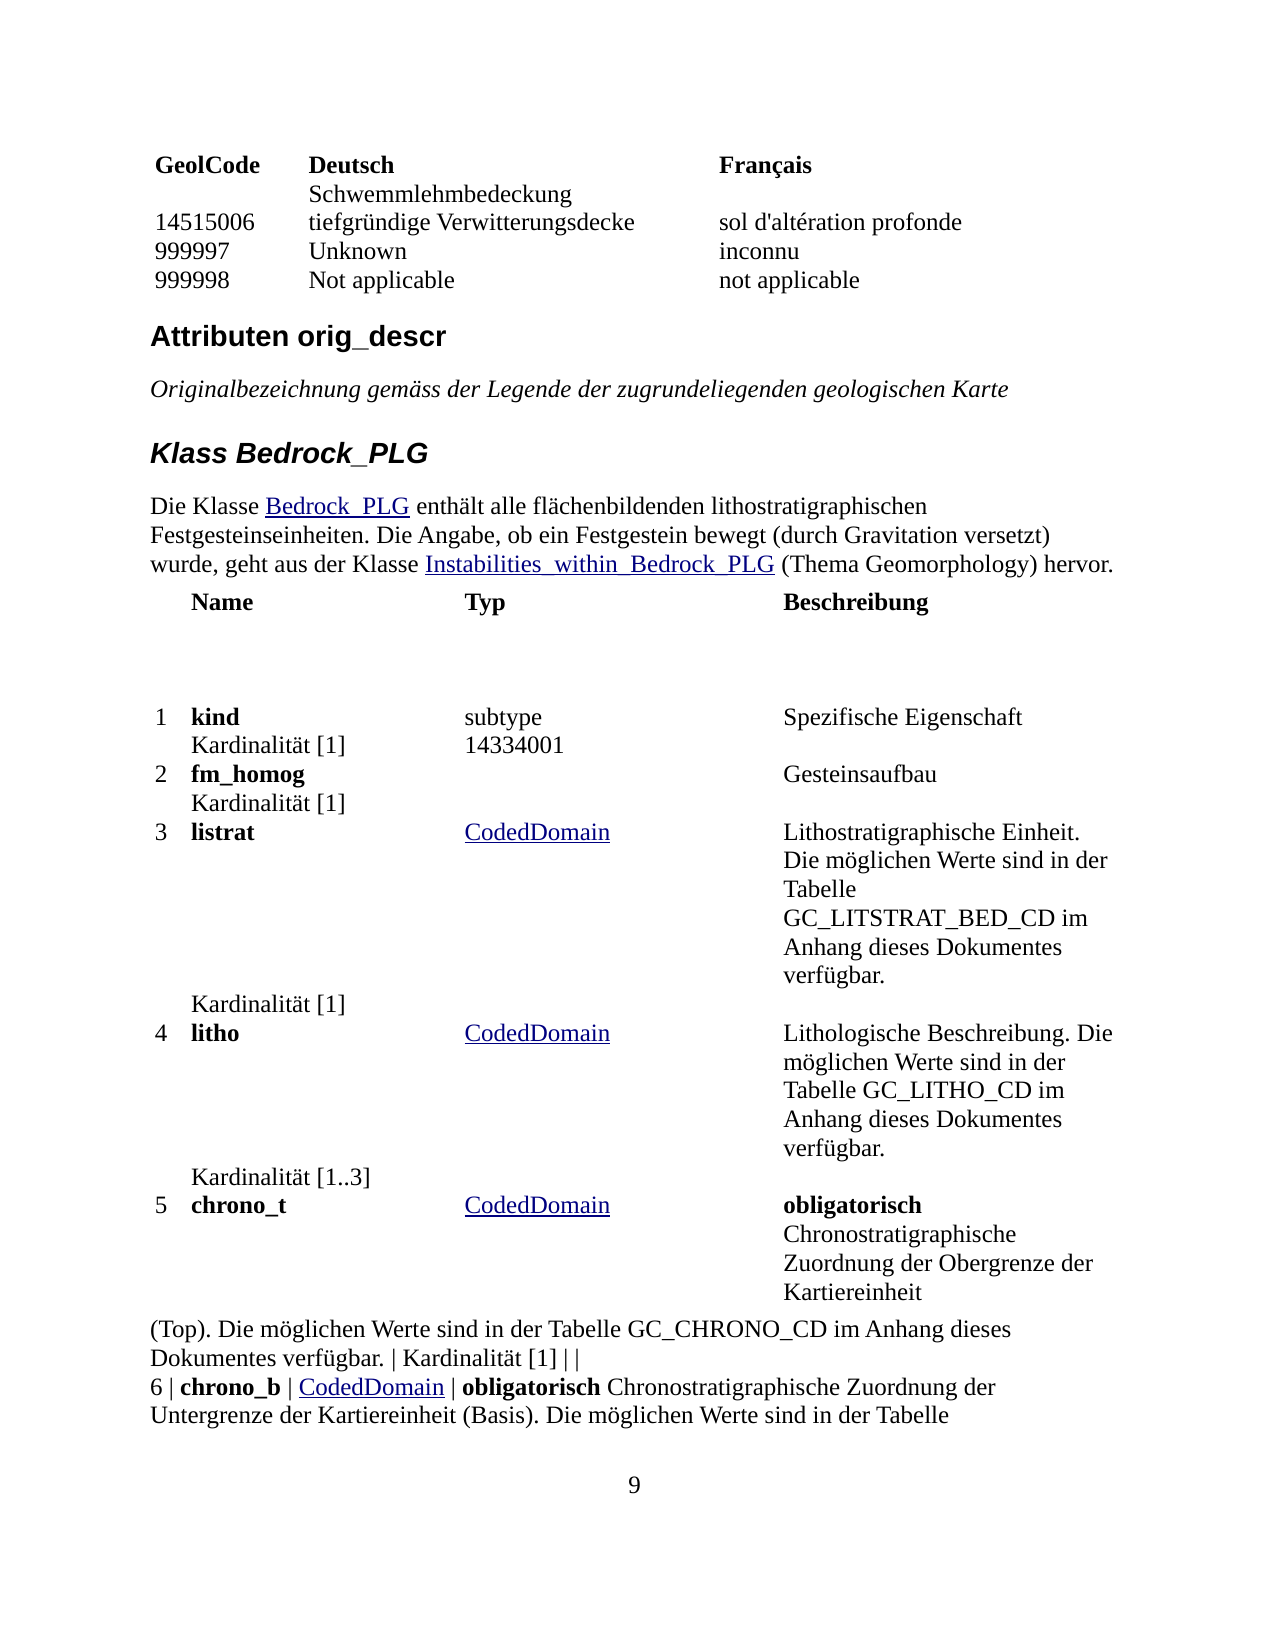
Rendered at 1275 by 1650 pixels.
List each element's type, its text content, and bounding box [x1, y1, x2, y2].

table_cell CodedDomain [460, 1190, 779, 1305]
table_cell [460, 1162, 779, 1190]
table_cell chrono_t [186, 1190, 460, 1305]
table_cell Kardinalität [1] [186, 730, 460, 759]
table_cell fm_homog [186, 759, 460, 788]
table_header Name [186, 587, 460, 702]
table_header Beschreibung [779, 587, 1125, 702]
table_cell Schwemmlehmbedeckung [304, 179, 714, 207]
table_cell [779, 1162, 1125, 1190]
table_cell not applicable [714, 265, 1125, 294]
table_cell Unknown [304, 236, 714, 265]
text Die Klasse Bedrock_PLG enthält alle flächenbildenden lithostratigraphischen Festgesteinseinheiten. Die Angabe, ob ein Festgestein bewegt (durch Gravitation versetzt) wurde, geht aus der Klasse Instabilities_within_Bedrock_PLG (Thema Geomorphology) hervor. [150, 491, 1125, 578]
text Originalbezeichnung gemäss der Legende der zugrundeliegenden geologischen Karte [150, 374, 1125, 402]
table_cell obligatorisch Chronostratigraphische Zuordnung der Obergrenze der Kartiereinheit [779, 1190, 1125, 1305]
table_cell [150, 989, 186, 1018]
table_cell [150, 1162, 186, 1190]
table_header GeolCode [150, 150, 304, 179]
table_cell tiefgründige Verwitterungsdecke [304, 208, 714, 236]
table_cell 4 [150, 1018, 186, 1162]
table_cell Spezifische Eigenschaft [779, 702, 1125, 730]
table_cell [150, 730, 186, 759]
subtitle Attributen orig_descr [150, 319, 1125, 352]
table_header Français [714, 150, 1125, 179]
table_header [150, 587, 186, 702]
table_cell 999998 [150, 265, 304, 294]
table_cell listrat [186, 817, 460, 989]
table_cell [150, 788, 186, 817]
table_header Typ [460, 587, 779, 702]
table_cell CodedDomain [460, 1018, 779, 1162]
table_cell [714, 179, 1125, 207]
table_header Deutsch [304, 150, 714, 179]
table_cell 999997 [150, 236, 304, 265]
table_cell [150, 179, 304, 207]
table_cell 14515006 [150, 208, 304, 236]
table_cell 2 [150, 759, 186, 788]
table_cell Kardinalität [1..3] [186, 1162, 460, 1190]
subtitle Klass Bedrock_PLG [150, 436, 1125, 470]
table_cell Gesteinsaufbau [779, 759, 1125, 788]
table_cell [779, 730, 1125, 759]
table_cell [779, 788, 1125, 817]
table_cell [779, 989, 1125, 1018]
table_cell [460, 788, 779, 817]
table_cell litho [186, 1018, 460, 1162]
text (Top). Die möglichen Werte sind in der Tabelle GC_CHRONO_CD im Anhang dieses Dokumentes verfügbar. | Kardinalität [1] | | 6 | chrono_b | CodedDomain | obligatorisch Chronostratigraphische Zuordnung der Untergrenze der Kartiereinheit (Basis). Die möglichen Werte sind in der Tabelle [150, 1314, 1125, 1429]
table_cell [460, 989, 779, 1018]
table_cell [460, 759, 779, 788]
table_cell Lithostratigraphische Einheit. Die möglichen Werte sind in der Tabelle GC_LITSTRAT_BED_CD im Anhang dieses Dokumentes verfügbar. [779, 817, 1125, 989]
table_cell 14334001 [460, 730, 779, 759]
table_cell Kardinalität [1] [186, 989, 460, 1018]
table_cell sol d'altération profonde [714, 208, 1125, 236]
table_cell Kardinalität [1] [186, 788, 460, 817]
table_cell Not applicable [304, 265, 714, 294]
table_cell 1 [150, 702, 186, 730]
table_cell kind [186, 702, 460, 730]
table_cell Lithologische Beschreibung. Die möglichen Werte sind in der Tabelle GC_LITHO_CD im Anhang dieses Dokumentes verfügbar. [779, 1018, 1125, 1162]
table_cell 5 [150, 1190, 186, 1305]
table_cell CodedDomain [460, 817, 779, 989]
table_cell 3 [150, 817, 186, 989]
table_cell subtype [460, 702, 779, 730]
table_cell inconnu [714, 236, 1125, 265]
